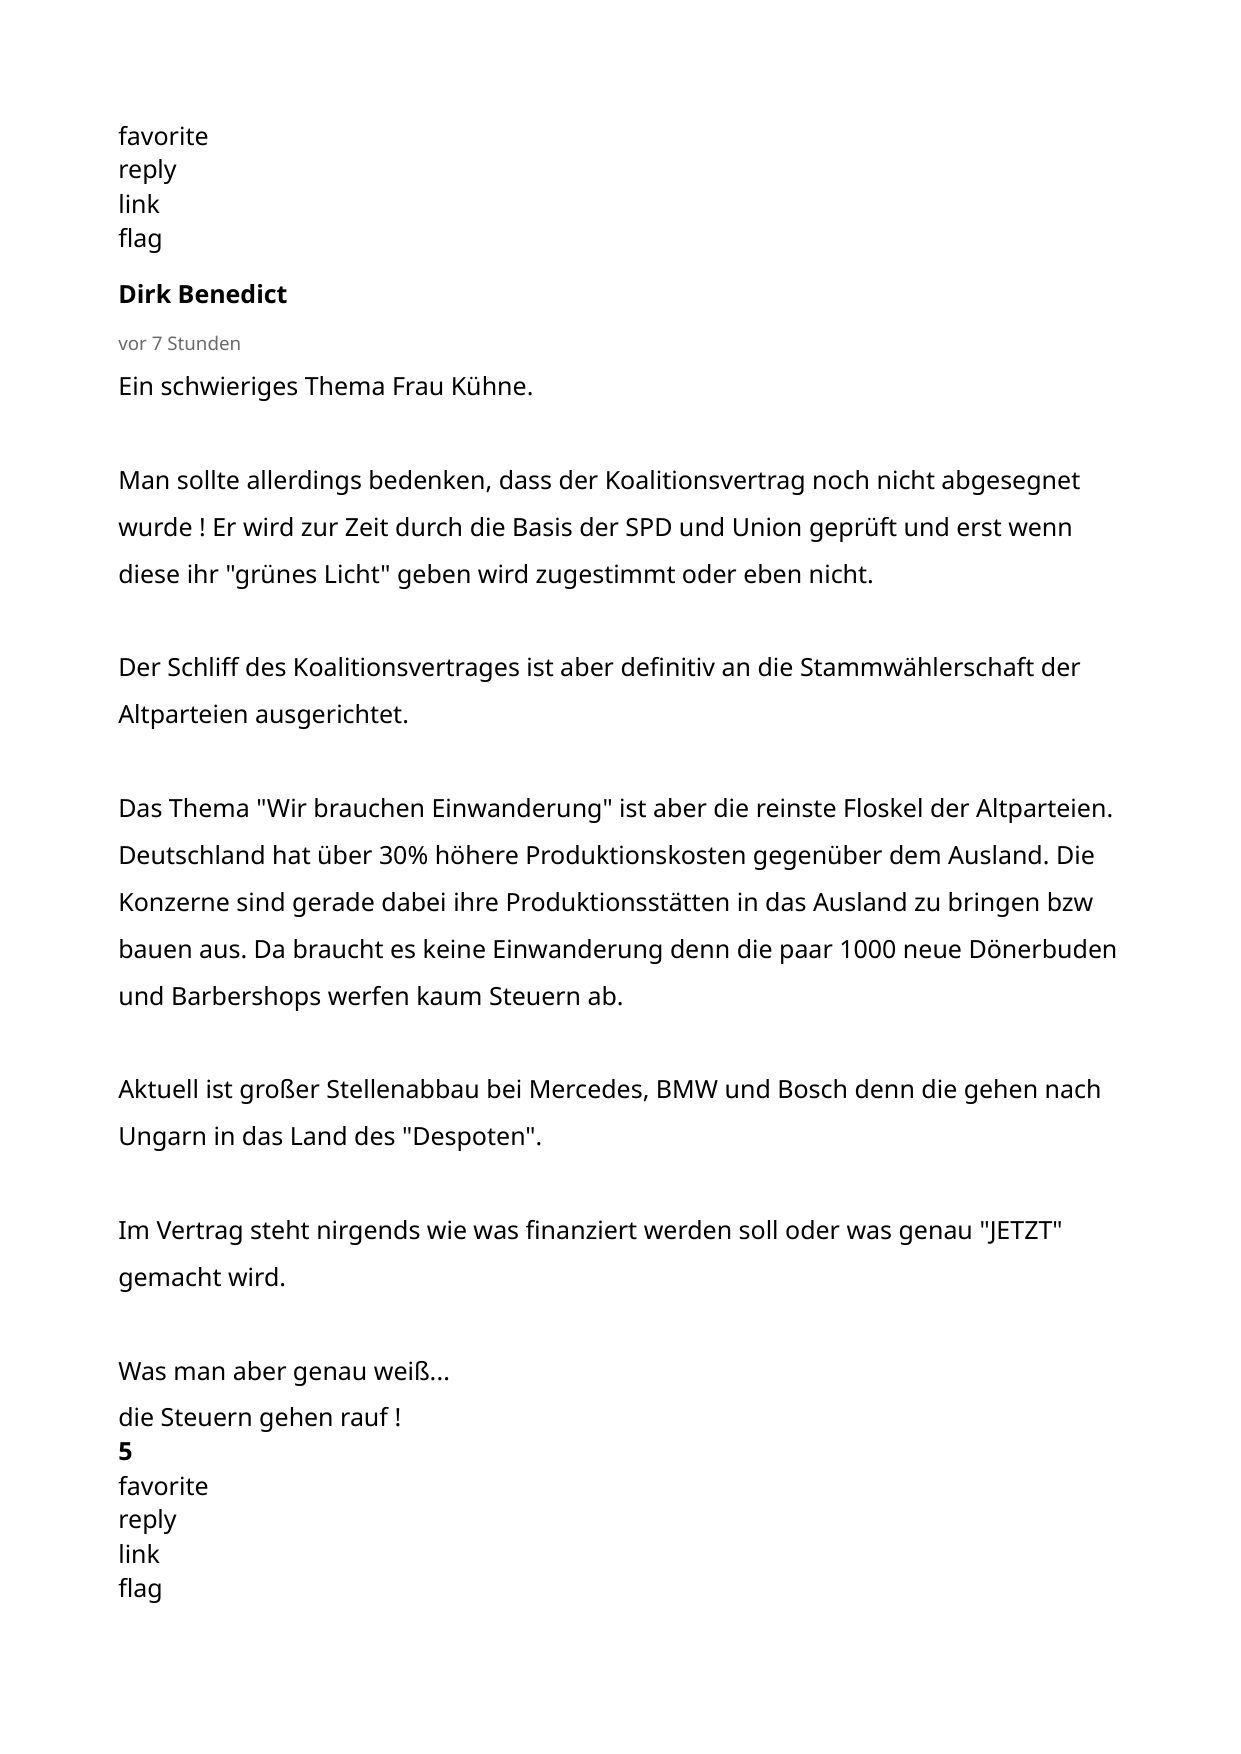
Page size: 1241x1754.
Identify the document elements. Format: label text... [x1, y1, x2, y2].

text flag [118, 220, 1122, 254]
text 5 [118, 1434, 1122, 1468]
text link [118, 1536, 1122, 1570]
text link [118, 186, 1122, 220]
text favorite [118, 1468, 1122, 1502]
text Dirk Benedict [118, 270, 1114, 311]
text reply [118, 1502, 1122, 1536]
text reply [118, 152, 1122, 186]
text favorite [118, 118, 1122, 152]
text flag [118, 1570, 1122, 1604]
text vor 7 Stunden [118, 326, 1122, 356]
text Ein schwieriges Thema Frau Kühne. Man sollte allerdings bedenken, dass der Koalitionsvertrag noch nicht abgesegnet wurde ! Er wird zur Zeit durch die Basis der SPD und Union geprüft und erst wenn diese ihr "grünes Licht" geben wird zugestimmt oder eben nicht. Der Schliff des Koalitionsvertrages ist aber definitiv an die Stammwählerschaft der Altparteien ausgerichtet. Das Thema "Wir brauchen Einwanderung" ist aber die reinste Floskel der Altparteien. Deutschland hat über 30% höhere Produktionskosten gegenüber dem Ausland. Die Konzerne sind gerade dabei ihre Produktionsstätten in das Ausland zu bringen bzw bauen aus. Da braucht es keine Einwanderung denn die paar 1000 neue Dönerbuden und Barbershops werfen kaum Steuern ab. Aktuell ist großer Stellenabbau bei Mercedes, BMW und Bosch denn die gehen nach Ungarn in das Land des "Despoten". Im Vertrag steht nirgends wie was finanziert werden soll oder was genau "JETZT" gemacht wird. Was man aber genau weiß... die Steuern gehen rauf ! [118, 356, 1122, 1434]
